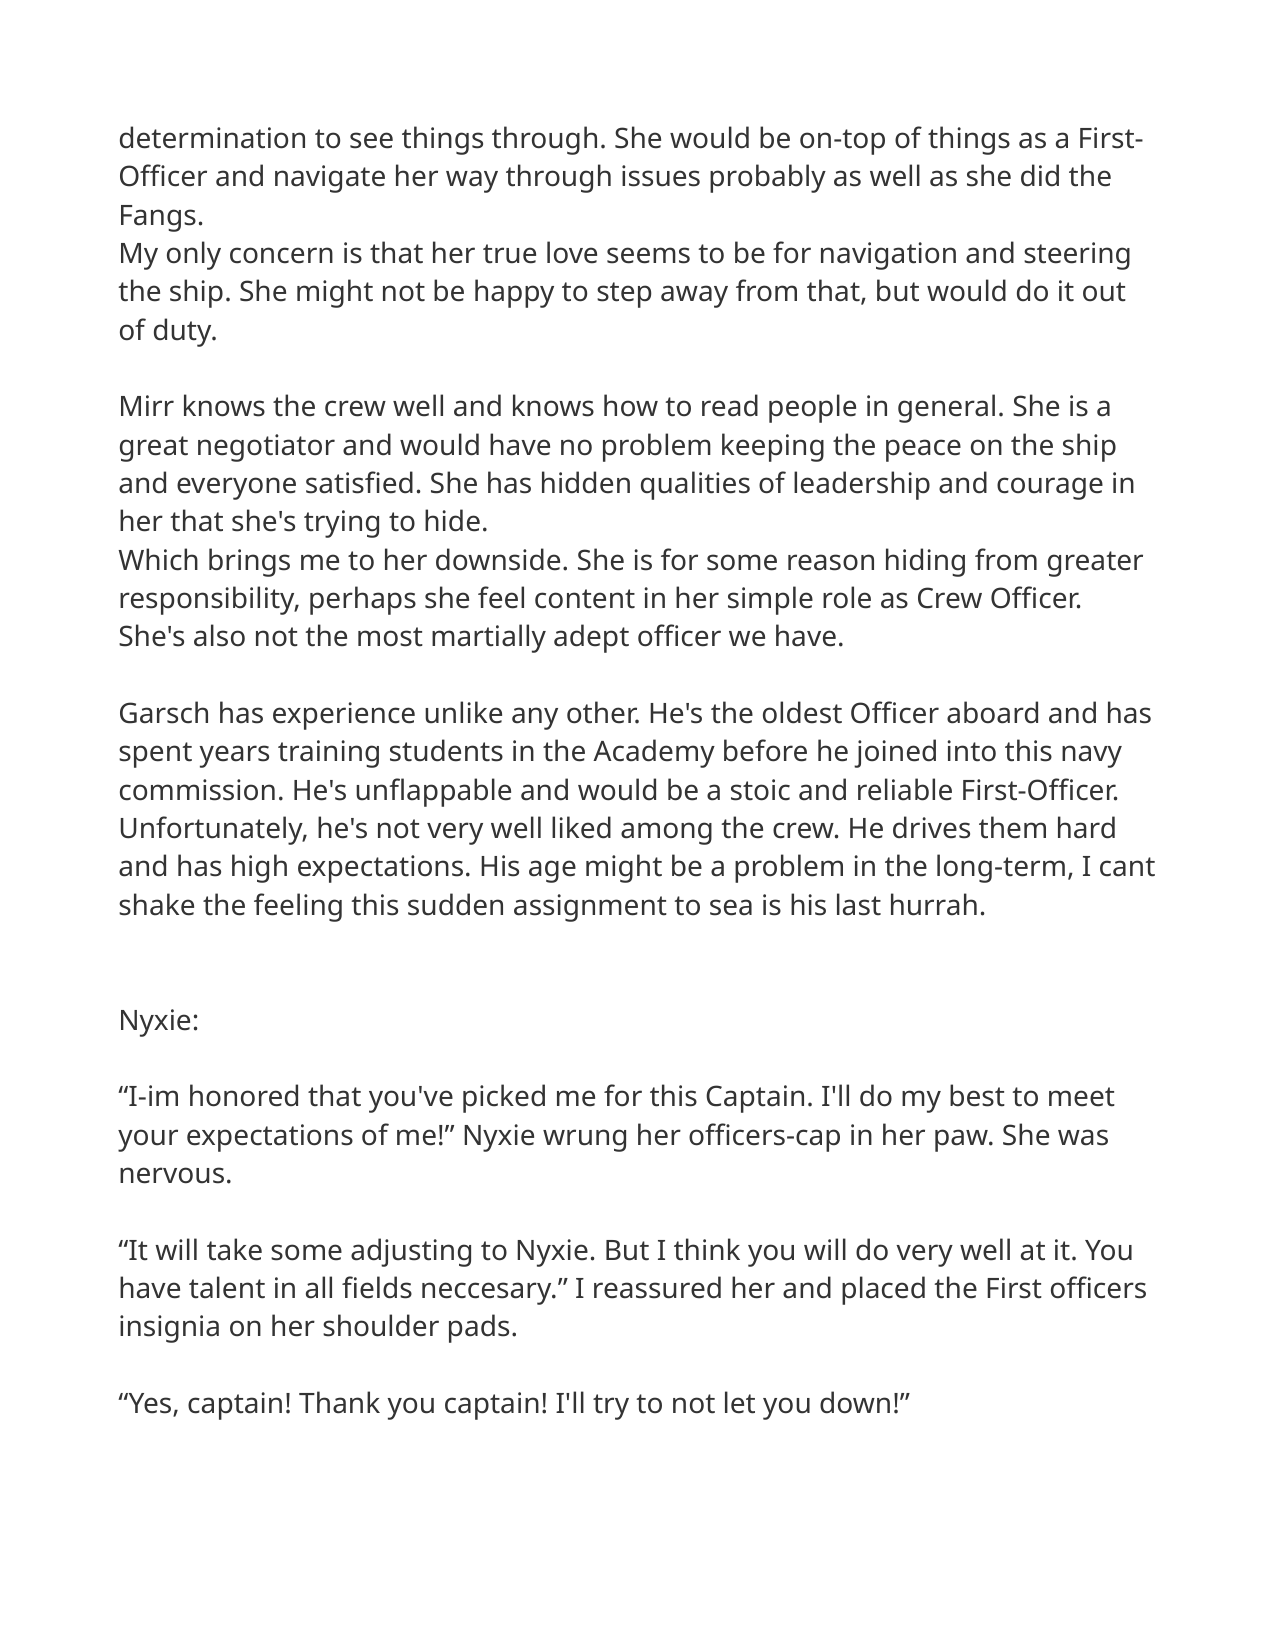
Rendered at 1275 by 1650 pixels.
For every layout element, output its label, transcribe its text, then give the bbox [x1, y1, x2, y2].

text Unfortunately, he's not very well liked among the crew. He drives them hard and has high expectations. His age might be a problem in the long-term, I cant shake the feeling this sudden assignment to sea is his last hurrah. [118, 808, 1157, 923]
text Mirr knows the crew well and knows how to read people in general. She is a great negotiator and would have no problem keeping the peace on the ship and everyone satisfied. She has hidden qualities of leadership and courage in her that she's trying to hide. [118, 386, 1157, 540]
text My only concern is that her true love seems to be for navigation and steering the ship. She might not be happy to step away from that, but would do it out of duty. [118, 233, 1157, 348]
text Garsch has experience unlike any other. He's the oldest Officer aboard and has spent years training students in the Academy before he joined into this navy commission. He's unflappable and would be a stoic and reliable First-Officer. [118, 693, 1157, 808]
text Nyxie: [118, 1000, 1157, 1038]
text “Yes, captain! Thank you captain! I'll try to not let you down!” [118, 1383, 1157, 1421]
text determination to see things through. She would be on-top of things as a First-Officer and navigate her way through issues probably as well as she did the Fangs. [118, 118, 1157, 233]
text “It will take some adjusting to Nyxie. But I think you will do very well at it. You have talent in all fields neccesary.” I reassured her and placed the First officers insignia on her shoulder pads. [118, 1230, 1157, 1345]
text “I-im honored that you've picked me for this Captain. I'll do my best to meet your expectations of me!” Nyxie wrung her officers-cap in her paw. She was nervous. [118, 1076, 1157, 1191]
text Which brings me to her downside. She is for some reason hiding from greater responsibility, perhaps she feel content in her simple role as Crew Officer. She's also not the most martially adept officer we have. [118, 540, 1157, 655]
